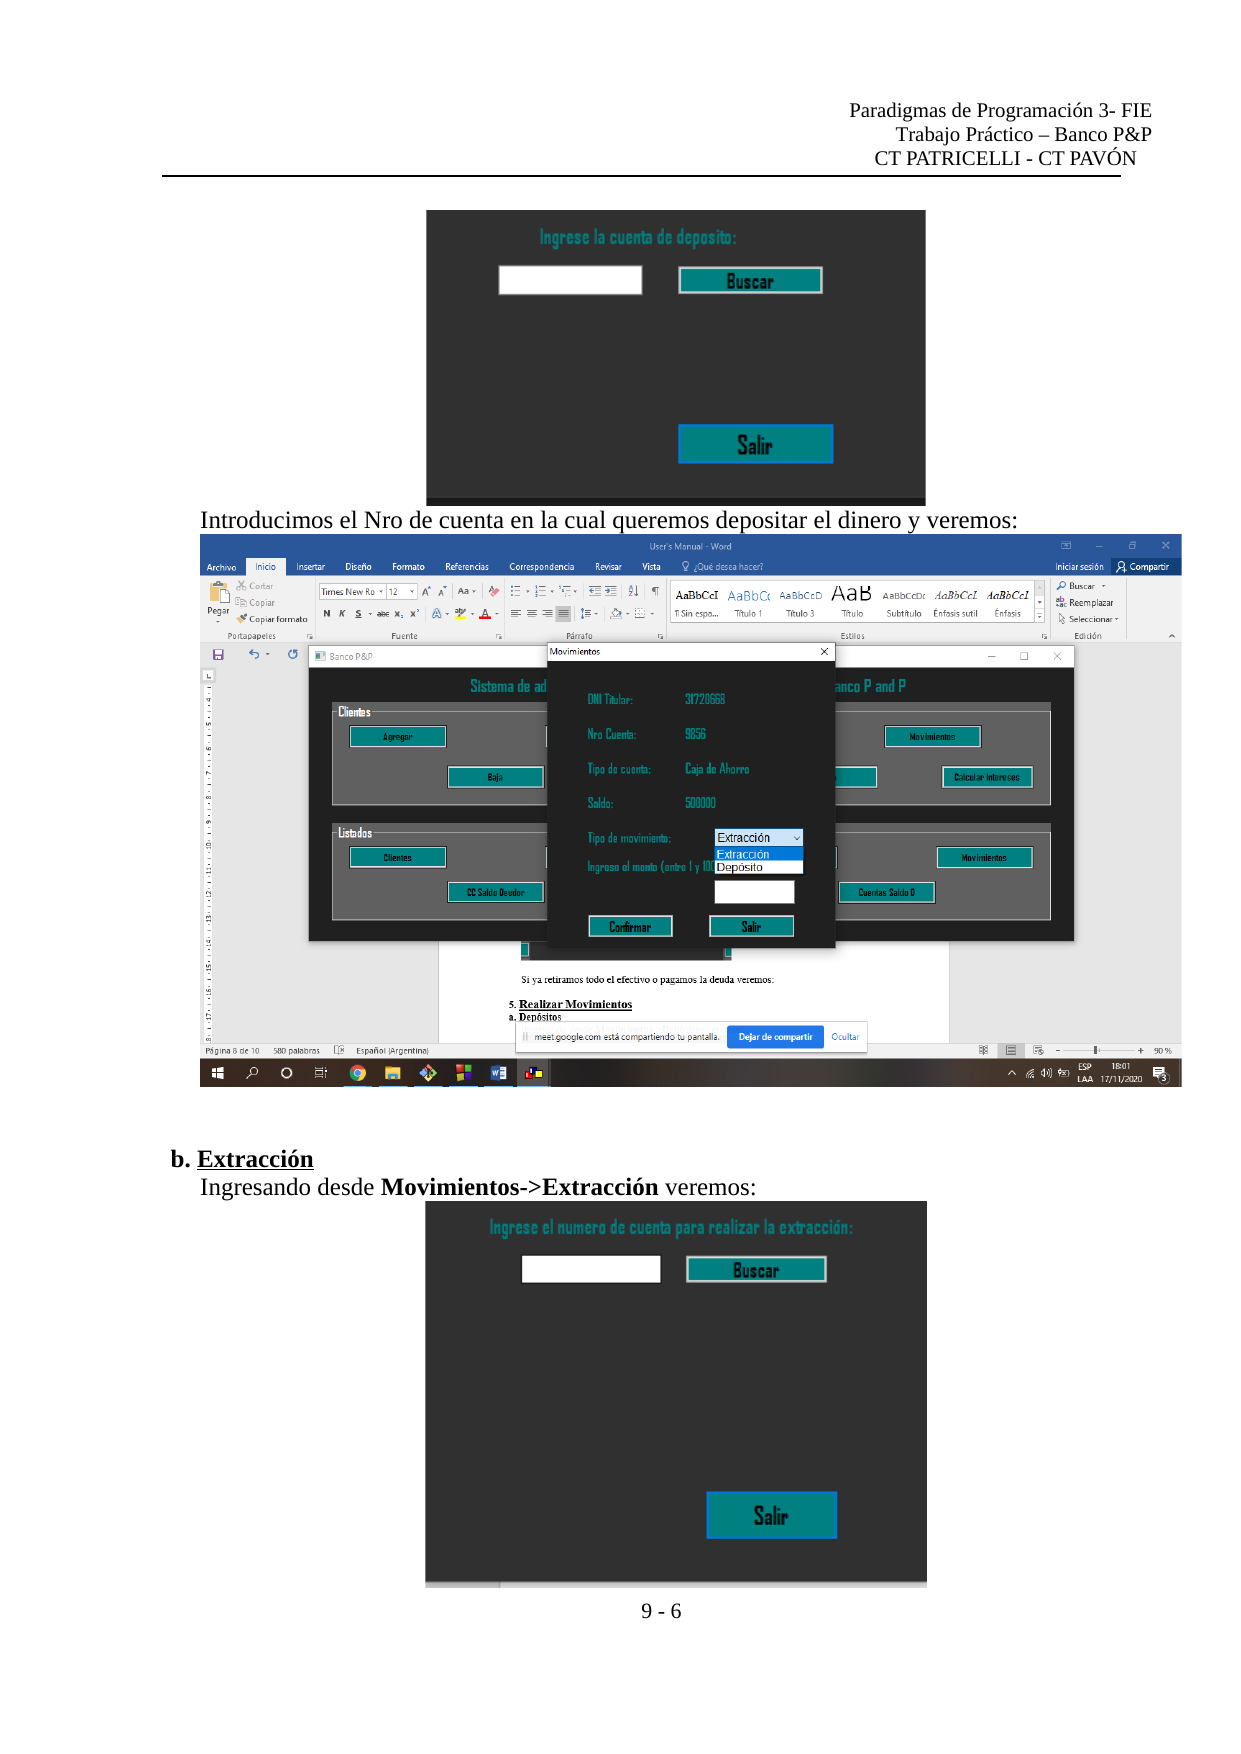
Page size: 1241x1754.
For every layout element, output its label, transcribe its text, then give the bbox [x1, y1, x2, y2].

picture [426, 210, 671, 506]
text b. Extracción [170, 1144, 1152, 1172]
picture [200, 534, 1182, 1087]
picture [425, 1201, 665, 1588]
text Introducimos el Nro de cuenta en la cual queremos depositar el dinero y veremos: [170, 506, 1152, 534]
text Ingresando desde Movimientos->Extracción veremos: [170, 1172, 1152, 1201]
